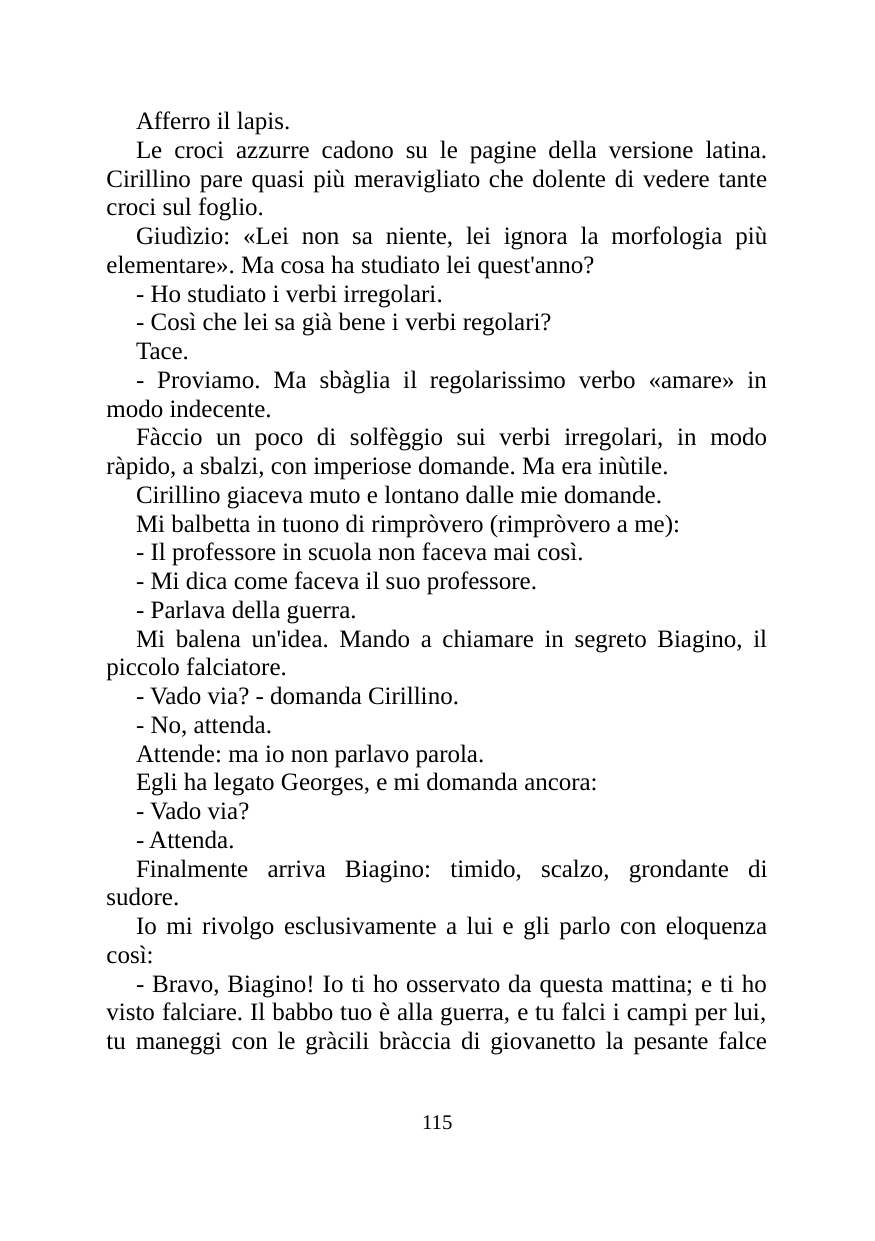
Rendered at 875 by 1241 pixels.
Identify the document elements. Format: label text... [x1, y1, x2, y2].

text - Parlava della guerra. [106, 595, 768, 624]
text Tace. [106, 336, 768, 365]
text Le croci azzurre cadono su le pagine della versione latina. Cirillino pare quasi più meravigliato che dolente di vedere tante croci sul foglio. [106, 135, 768, 221]
text - Bravo, Biagino! Io ti ho osservato da questa mattina; e ti ho visto falciare. Il babbo tuo è alla guerra, e tu falci i campi per lui, tu maneggi con le gràcili bràccia di giovanetto la pesante falce [106, 969, 768, 1055]
text Finalmente arriva Biagino: timido, scalzo, grondante di sudore. [106, 854, 768, 911]
text - Proviamo. Ma sbàglia il regolarissimo verbo «amare» in modo indecente. [106, 365, 768, 422]
text - Vado via? [106, 796, 768, 825]
text - No, attenda. [106, 710, 768, 739]
text - Vado via? - domanda Cirillino. [106, 681, 768, 710]
text - Così che lei sa già bene i verbi regolari? [106, 307, 768, 336]
text Mi balena un'idea. Mando a chiamare in segreto Biagino, il piccolo falciatore. [106, 624, 768, 681]
text Io mi rivolgo esclusivamente a lui e gli parlo con eloquenza così: [106, 911, 768, 969]
text Giudìzio: «Lei non sa niente, lei ignora la morfologia più elementare». Ma cosa ha studiato lei quest'anno? [106, 221, 768, 279]
text Fàccio un poco di solfèggio sui verbi irregolari, in modo ràpido, a sbalzi, con imperiose domande. Ma era inùtile. [106, 422, 768, 480]
text Attende: ma io non parlavo parola. [106, 739, 768, 767]
text Egli ha legato Georges, e mi domanda ancora: [106, 767, 768, 796]
text Afferro il lapis. [106, 106, 768, 135]
text - Mi dica come faceva il suo professore. [106, 566, 768, 595]
text - Ho studiato i verbi irregolari. [106, 279, 768, 307]
text - Attenda. [106, 825, 768, 854]
text Cirillino giaceva muto e lontano dalle mie domande. [106, 480, 768, 509]
text Mi balbetta in tuono di rimpròvero (rimpròvero a me): [106, 509, 768, 537]
text - Il professore in scuola non faceva mai così. [106, 537, 768, 566]
